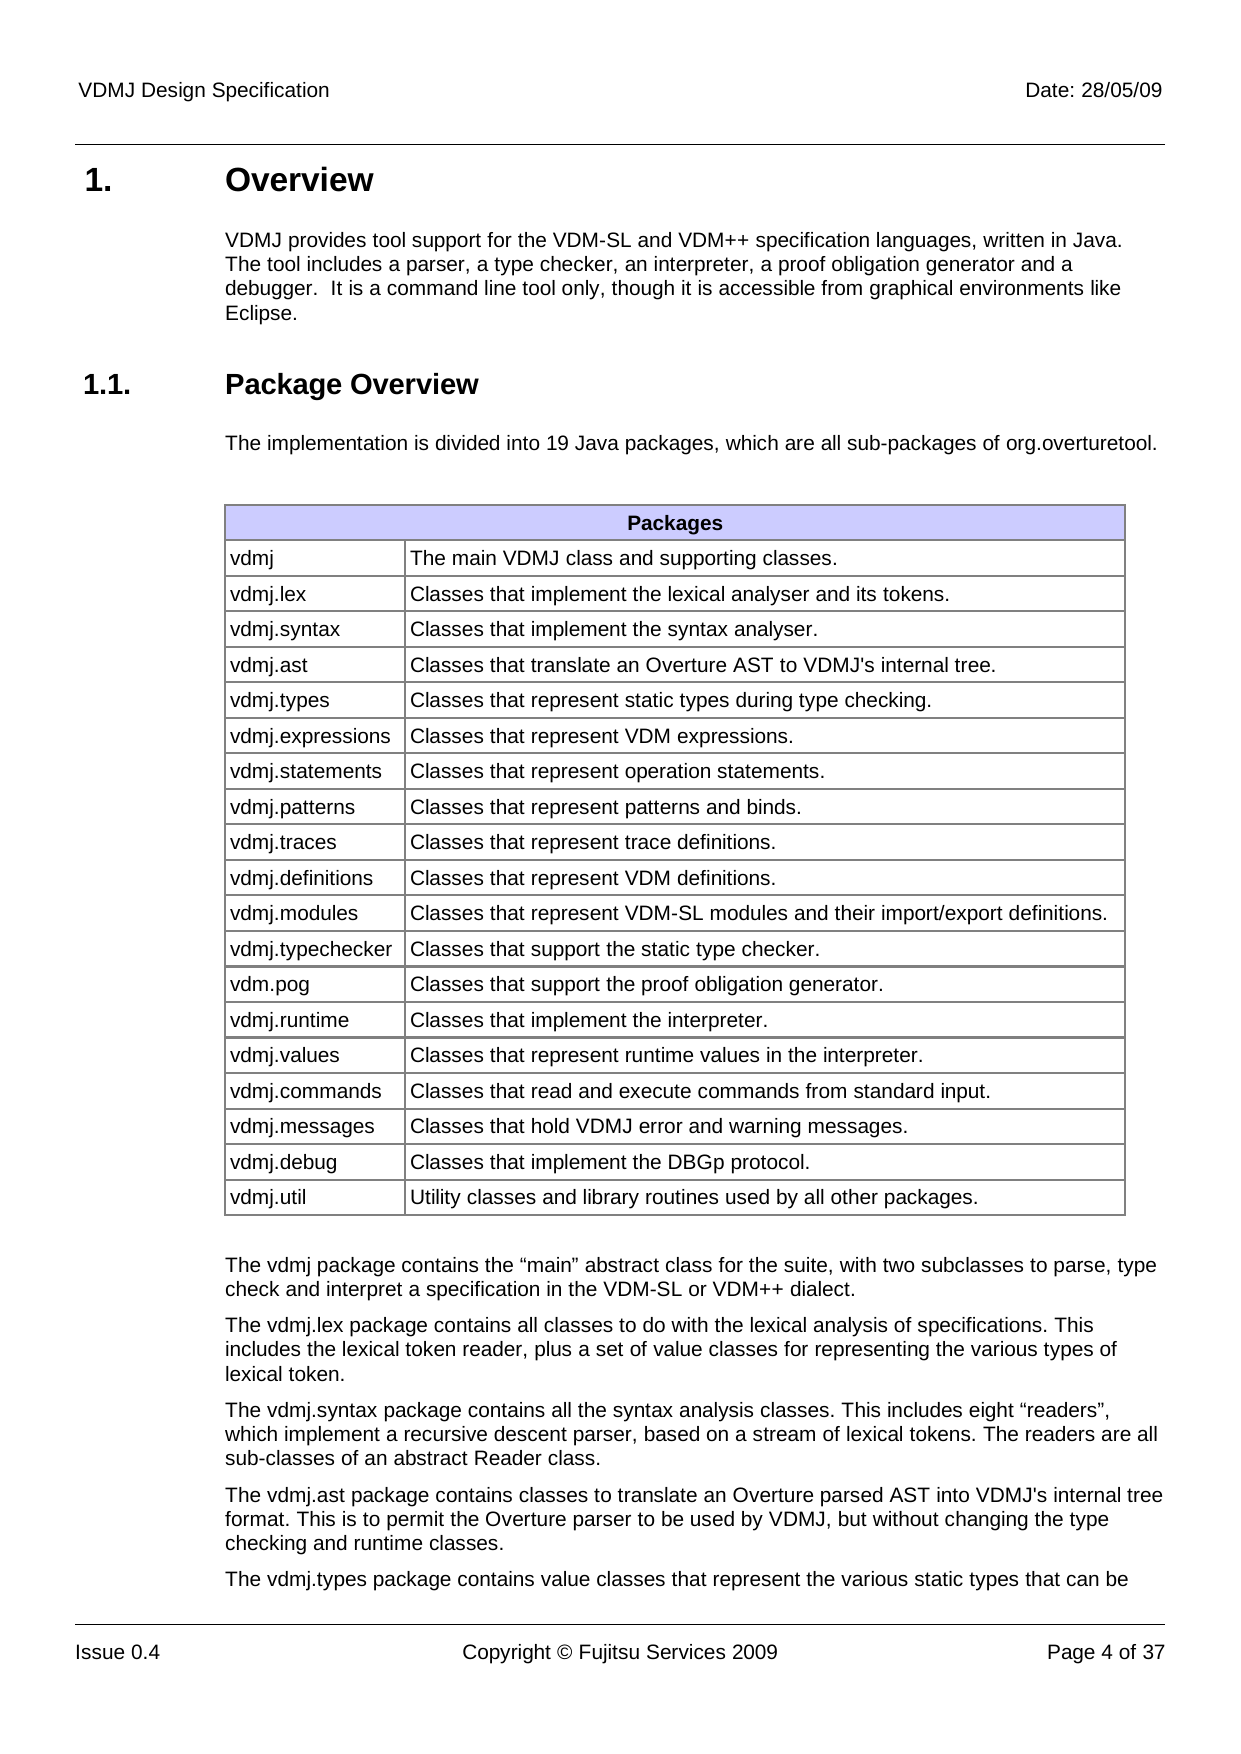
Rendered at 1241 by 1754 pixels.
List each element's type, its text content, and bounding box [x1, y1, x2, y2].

table_cell vdmj.statements [226, 754, 404, 788]
table_cell vdmj.lex [226, 577, 404, 610]
table_header Packages [226, 506, 1124, 539]
table_cell Classes that read and execute commands from standard input. [406, 1074, 1124, 1107]
table_cell vdmj.values [226, 1039, 404, 1072]
text VDMJ provides tool support for the VDM-SL and VDM++ specification languages, written in Java. The tool includes a parser, a type checker, an interpreter, a proof obligation generator and a debugger. It is a command line tool only, though it is accessible from graphical environments like Eclipse. [225, 228, 1165, 324]
table_cell Classes that implement the DBGp protocol. [406, 1145, 1124, 1178]
subtitle Overview [75, 160, 1165, 198]
table_cell vdmj.patterns [226, 790, 404, 823]
table_cell Classes that implement the syntax analyser. [406, 612, 1124, 646]
table_cell vdmj.expressions [226, 719, 404, 752]
table_cell Classes that represent runtime values in the interpreter. [406, 1039, 1124, 1072]
table_cell vdmj.modules [226, 896, 404, 930]
table_cell vdmj [226, 541, 404, 575]
table_cell vdmj.runtime [226, 1003, 404, 1036]
text The implementation is divided into 19 Java packages, which are all sub-packages of org.overturetool. [225, 431, 1165, 454]
table_cell vdmj.types [226, 683, 404, 717]
table_cell Utility classes and library routines used by all other packages. [406, 1181, 1124, 1214]
table_cell vdmj.traces [226, 825, 404, 859]
table_cell Classes that support the static type checker. [406, 932, 1124, 965]
table_cell Classes that implement the lexical analyser and its tokens. [406, 577, 1124, 610]
table_cell vdmj.commands [226, 1074, 404, 1107]
table_cell Classes that translate an Overture AST to VDMJ's internal tree. [406, 648, 1124, 681]
table_cell Classes that implement the interpreter. [406, 1003, 1124, 1036]
table_cell vdmj.ast [226, 648, 404, 681]
table_cell vdm.pog [226, 968, 404, 1001]
table_cell Classes that represent static types during type checking. [406, 683, 1124, 717]
text The vdmj.syntax package contains all the syntax analysis classes. This includes eight “readers”, which implement a recursive descent parser, based on a stream of lexical tokens. The readers are all sub-classes of an abstract Reader class. [225, 1398, 1165, 1470]
subtitle Package Overview [75, 367, 1165, 401]
text The vdmj.ast package contains classes to translate an Overture parsed AST into VDMJ's internal tree format. This is to permit the Overture parser to be used by VDMJ, but without changing the type checking and runtime classes. [225, 1483, 1165, 1555]
table_cell Classes that represent VDM-SL modules and their import/export definitions. [406, 896, 1124, 930]
table_cell Classes that represent VDM definitions. [406, 861, 1124, 894]
table_cell The main VDMJ class and supporting classes. [406, 541, 1124, 575]
text The vdmj package contains the “main” abstract class for the suite, with two subclasses to parse, type check and interpret a specification in the VDM-SL or VDM++ dialect. [225, 1253, 1165, 1301]
table_cell vdmj.messages [226, 1110, 404, 1143]
table_cell Classes that hold VDMJ error and warning messages. [406, 1110, 1124, 1143]
table_cell Classes that represent operation statements. [406, 754, 1124, 788]
table_cell Classes that represent trace definitions. [406, 825, 1124, 859]
table_cell vdmj.definitions [226, 861, 404, 894]
text The vdmj.lex package contains all classes to do with the lexical analysis of specifications. This includes the lexical token reader, plus a set of value classes for representing the various types of lexical token. [225, 1313, 1165, 1386]
table_cell Classes that represent patterns and binds. [406, 790, 1124, 823]
table_cell vdmj.typechecker [226, 932, 404, 965]
table_cell Classes that represent VDM expressions. [406, 719, 1124, 752]
table_cell vdmj.util [226, 1181, 404, 1214]
text The vdmj.types package contains value classes that represent the various static types that can be [225, 1567, 1165, 1591]
table_cell Classes that support the proof obligation generator. [406, 968, 1124, 1001]
table_cell vdmj.debug [226, 1145, 404, 1178]
table_cell vdmj.syntax [226, 612, 404, 646]
